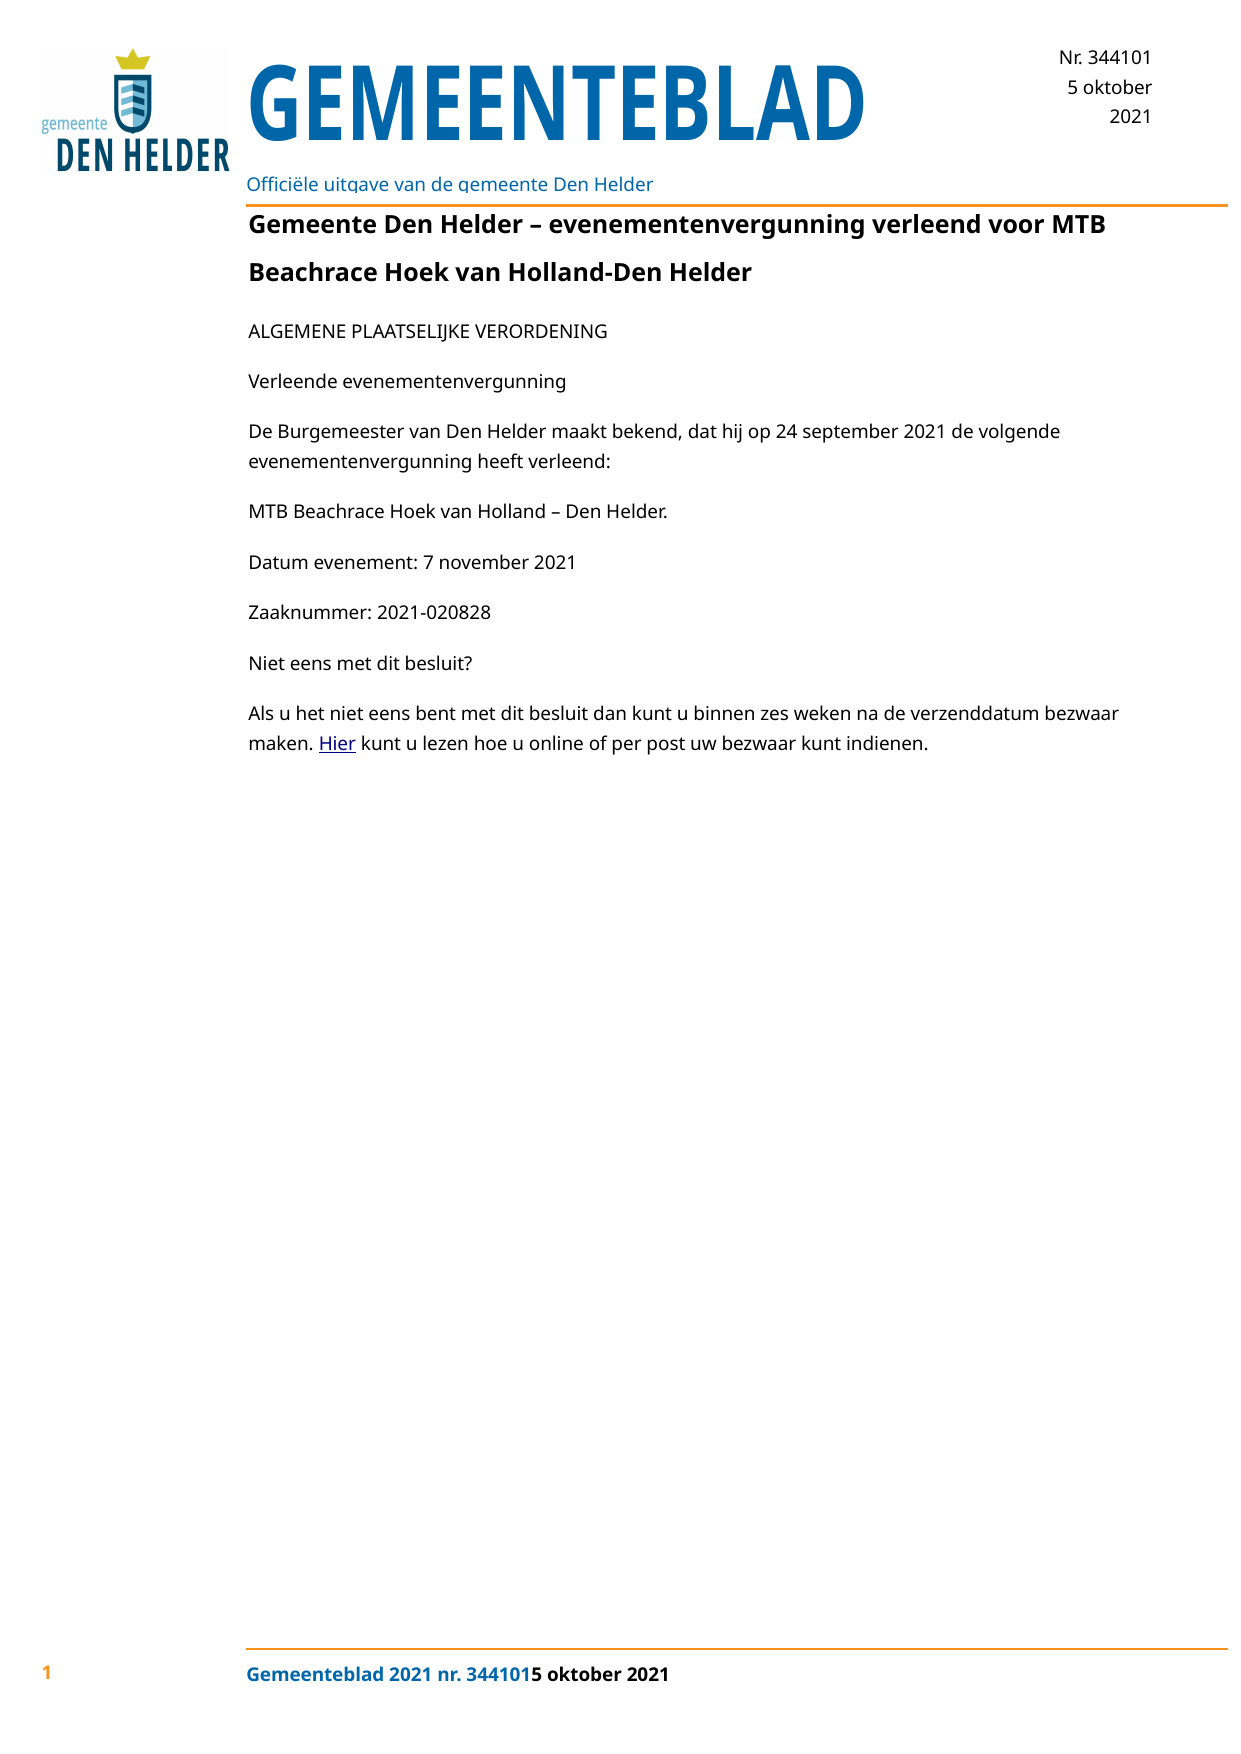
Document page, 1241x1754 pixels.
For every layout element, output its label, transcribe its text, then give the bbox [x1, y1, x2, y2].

picture [130, 157, 135, 172]
text ALGEMENE PLAATSELIJKE VERORDENING [248, 318, 1152, 344]
text Verleende evenementenvergunning [248, 368, 1152, 394]
picture [220, 160, 224, 172]
text Zaaknummer: 2021-020828 [248, 599, 1152, 625]
text De Burgemeester van Den Helder maakt bekend, dat hij op 24 september 2021 de volgende evenementenvergunning heeft verleend: [248, 419, 1152, 474]
picture [100, 154, 106, 172]
text Gemeente Den Helder – evenementenvergunning verleend voor MTB Beachrace Hoek van Holland-Den Helder [248, 207, 1152, 288]
text Datum evenement: 7 november 2021 [248, 549, 1152, 575]
text Niet eens met dit besluit? [248, 650, 1152, 676]
text MTB Beachrace Hoek van Holland – Den Helder. [248, 499, 1152, 524]
picture [41, 47, 231, 172]
picture [63, 144, 68, 165]
picture [182, 144, 187, 165]
text Als u het niet eens bent met dit besluit dan kunt u binnen zes weken na de verzenddatum bezwaar maken. Hier kunt u lezen hoe u online of per post uw bezwaar kunt indienen. [248, 700, 1152, 756]
